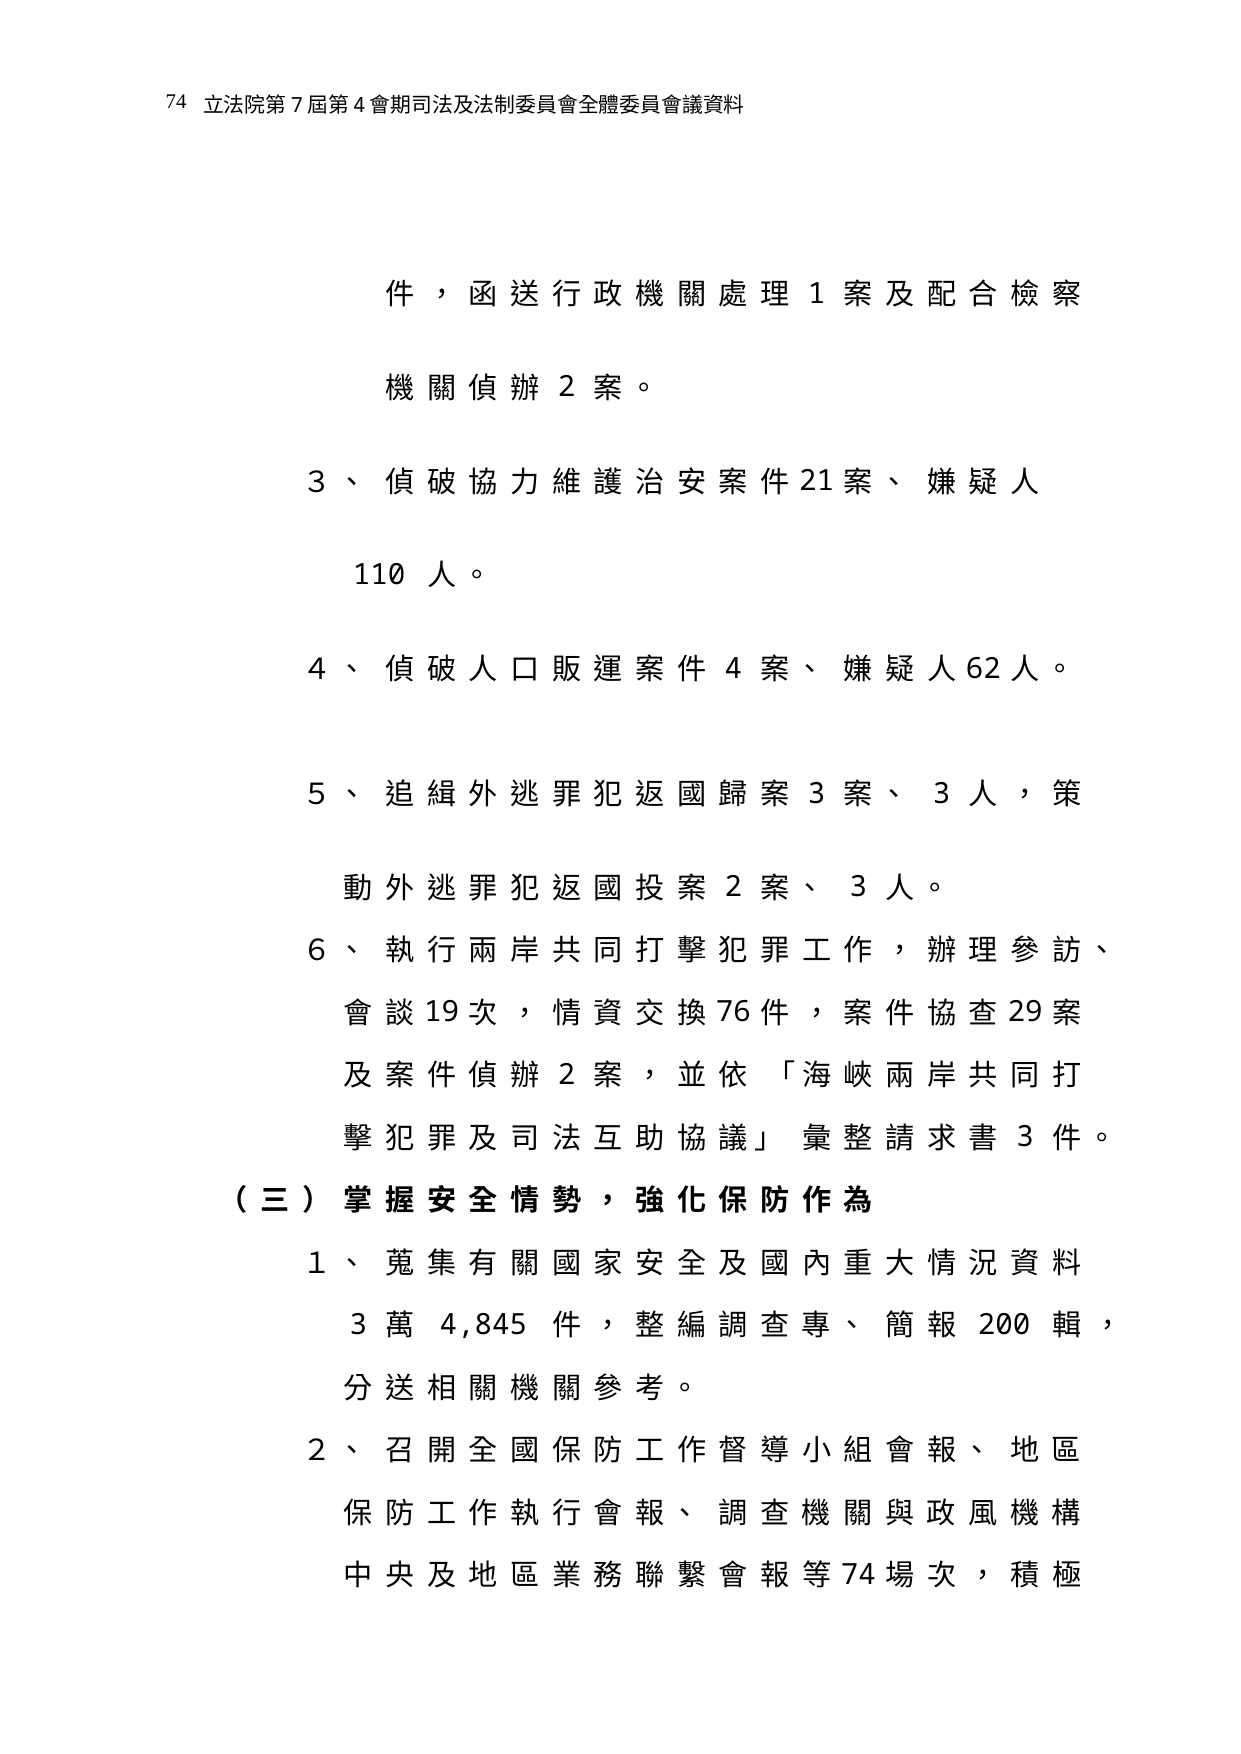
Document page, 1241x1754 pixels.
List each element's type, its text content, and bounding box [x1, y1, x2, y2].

text ６、執行兩岸共同打擊犯罪工作，辦理參訪、會談19次，情資交換76件，案件協查29案及案件偵辦2案，並依「海峽兩岸共同打擊犯罪及司法互助協議」彙整請求書3件。 [258, 906, 1087, 1156]
text １、蒐集有關國家安全及國內重大情況資料3萬4,845件，整編調查專、簡報200輯，分送相關機關參考。 [258, 1219, 1087, 1406]
text （三）掌握安全情勢，強化保防作為 [199, 1156, 1087, 1219]
text 件，函送行政機關處理1案及配合檢察機關偵辦2案。 [258, 219, 1087, 406]
text ４、偵破人口販運案件4案、嫌疑人62人。 [258, 594, 1087, 719]
text ５、追緝外逃罪犯返國歸案3案、3人，策動外逃罪犯返國投案2案、3人。 [258, 719, 1087, 906]
text ２、召開全國保防工作督導小組會報、地區保防工作執行會報、調查機關與政風機構中央及地區業務聯繫會報等74場次，積極 [258, 1406, 1087, 1594]
text ３、偵破協力維護治安案件21案、嫌疑人110人。 [258, 406, 1087, 594]
